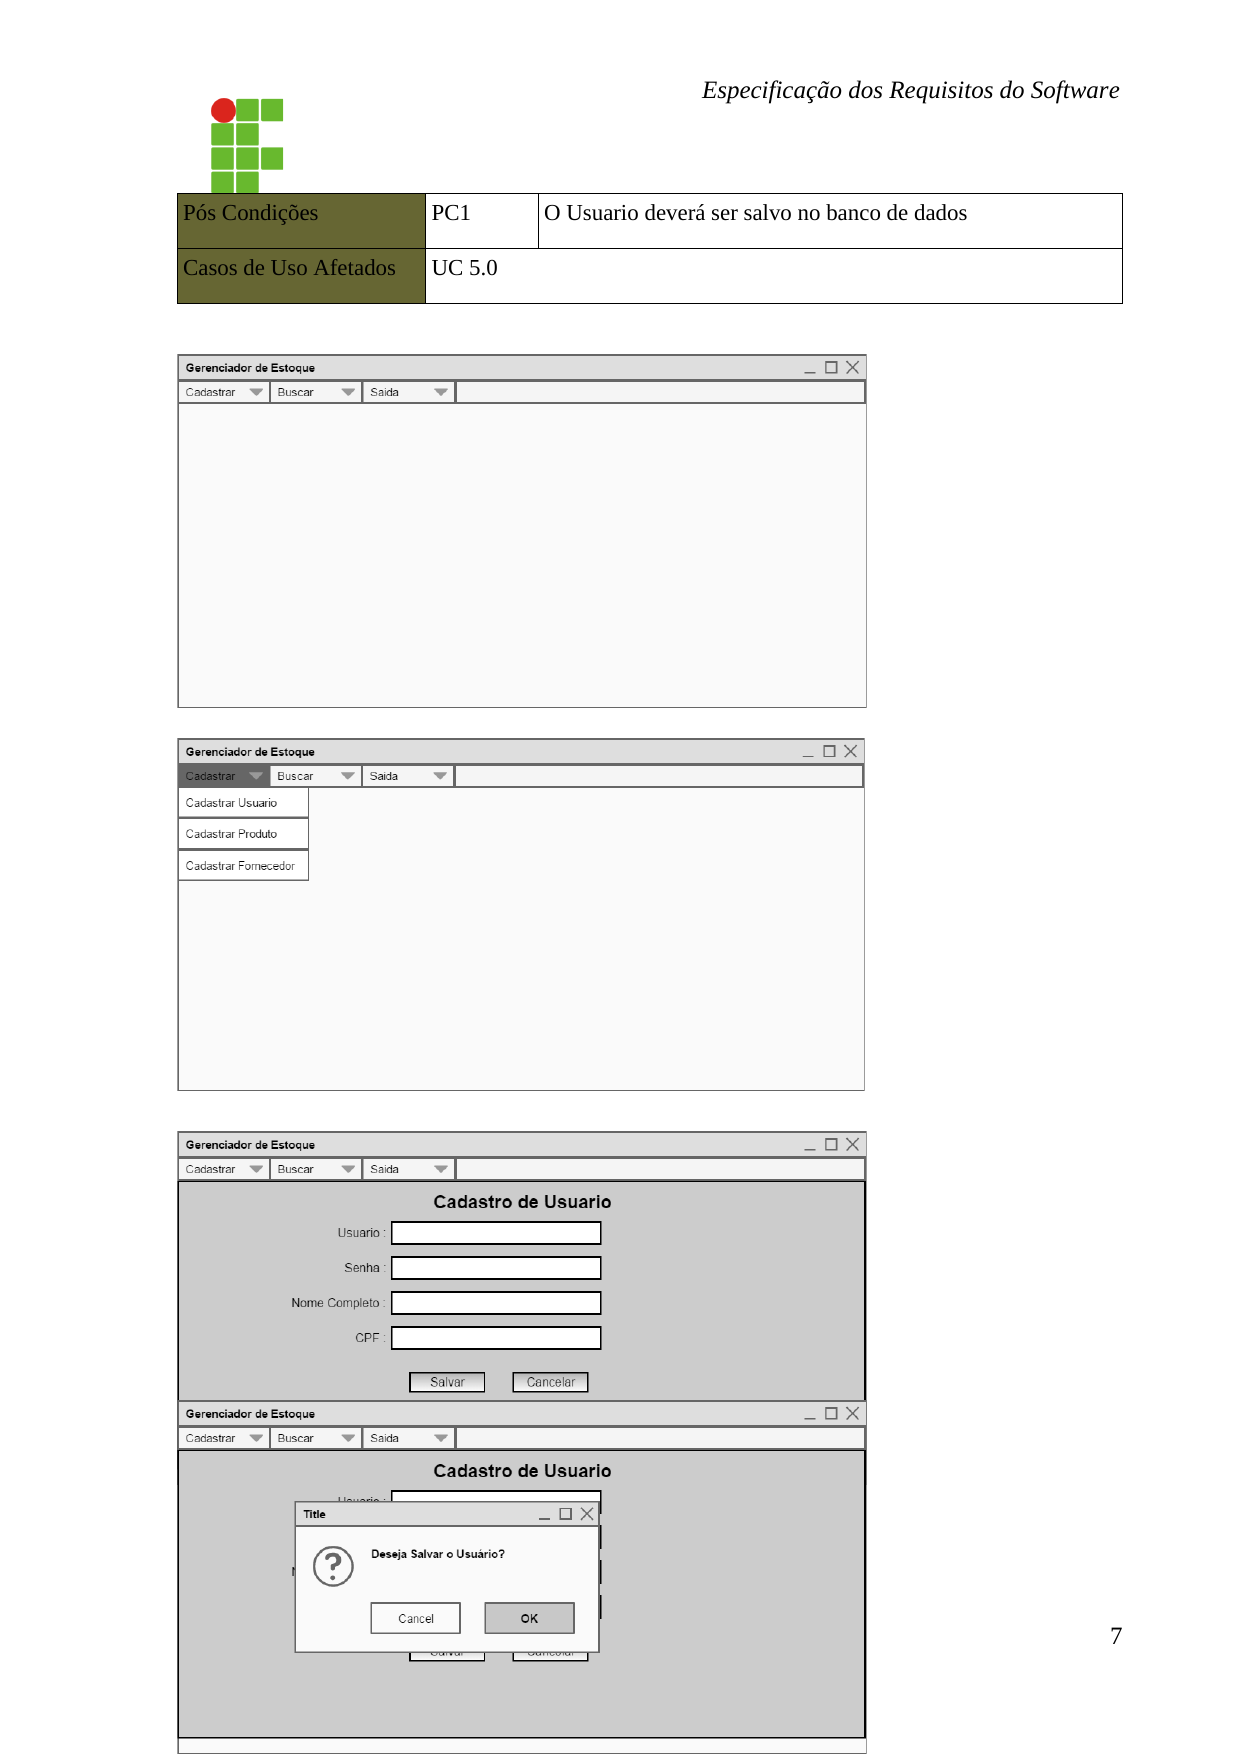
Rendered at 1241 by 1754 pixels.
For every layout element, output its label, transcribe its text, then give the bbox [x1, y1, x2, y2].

table_cell PC1 [426, 194, 538, 248]
table_cell O Usuario deverá ser salvo no banco de dados [539, 194, 1122, 248]
picture [177, 738, 865, 1091]
picture [177, 354, 867, 708]
picture [208, 98, 284, 193]
table_cell Casos de Uso Afetados [178, 249, 425, 303]
table_cell Pós Condições [178, 194, 425, 248]
picture [177, 1131, 867, 1754]
table_cell UC 5.0 [426, 249, 1122, 303]
